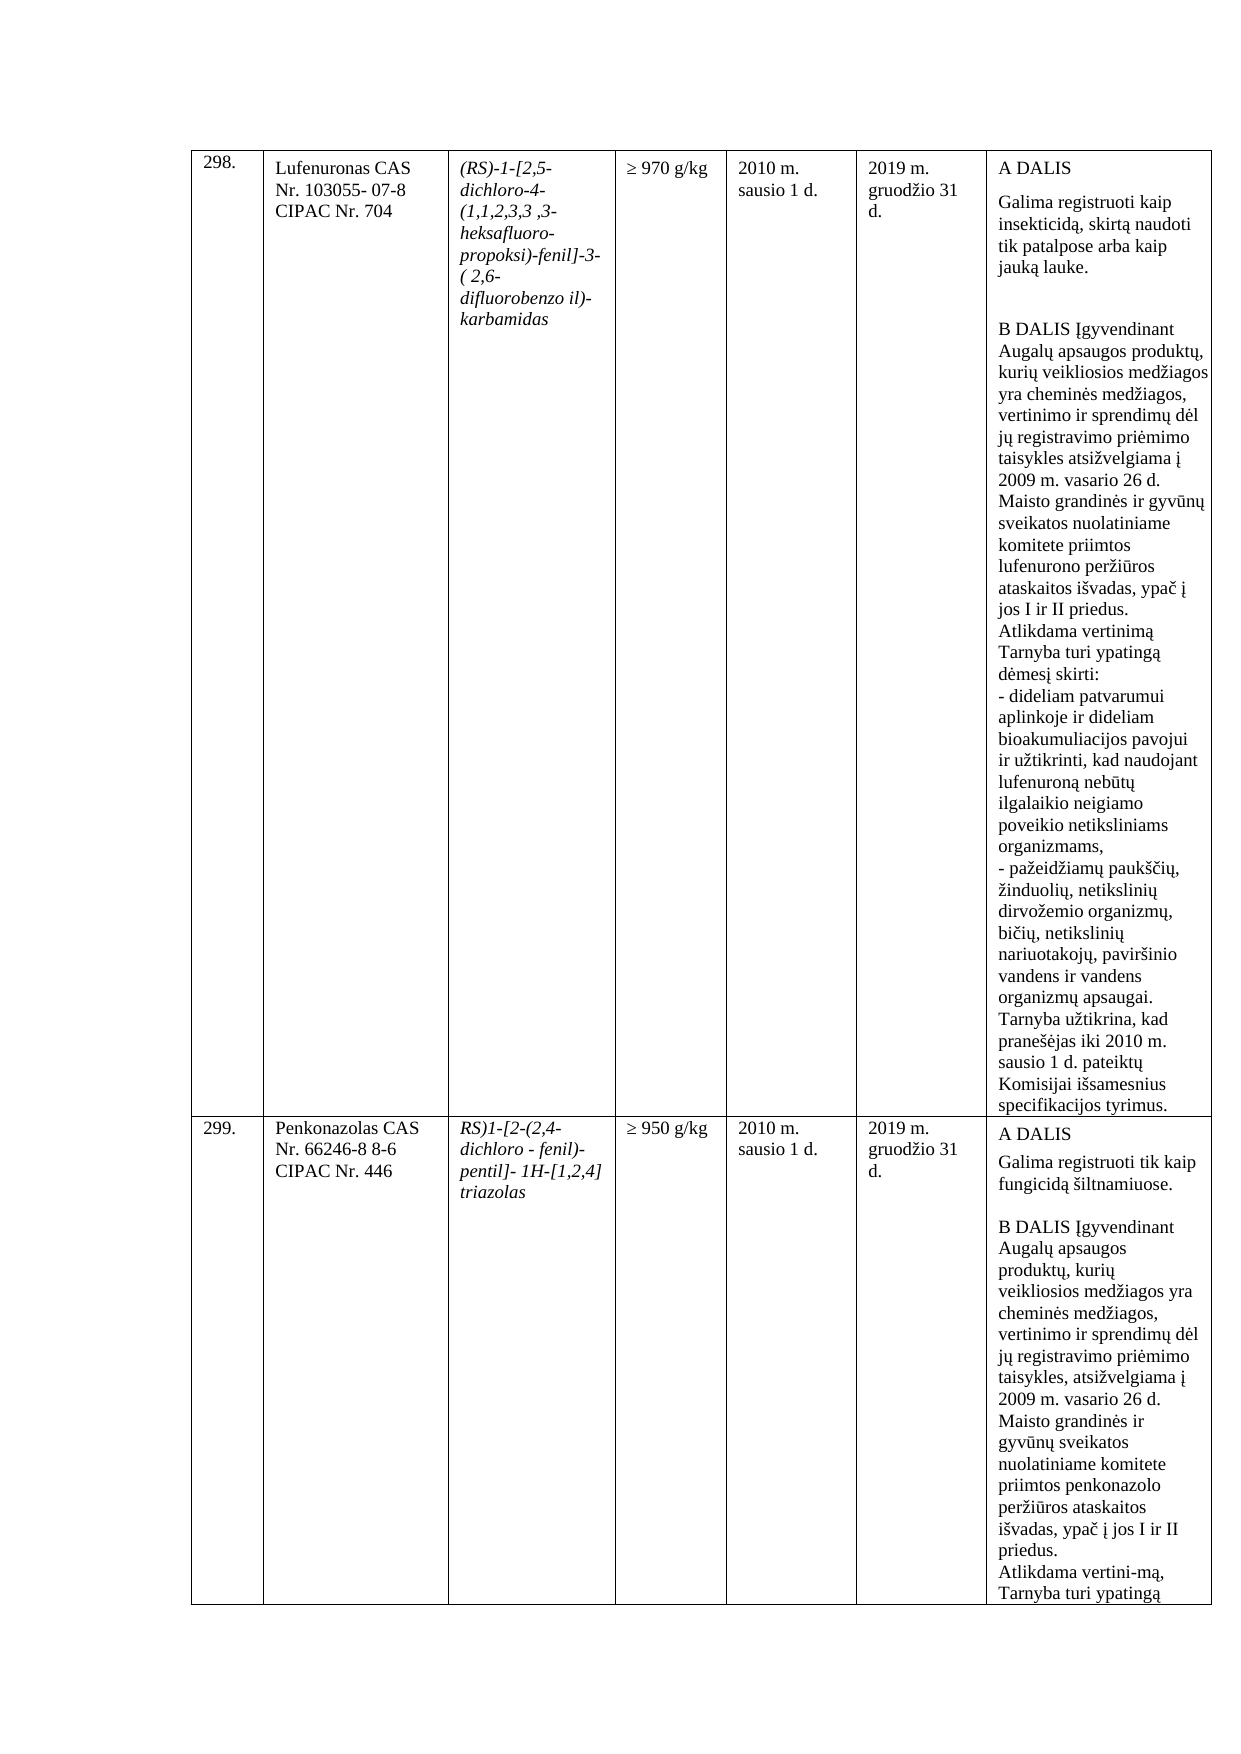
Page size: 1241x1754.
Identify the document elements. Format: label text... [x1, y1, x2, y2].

table_cell 299. [192, 1117, 263, 1604]
table_cell [187, 150, 191, 1116]
table_cell Penkonazolas CAS Nr. 66246-8 8-6 CIPAC Nr. 446 [264, 1117, 448, 1604]
table_cell RS)1-[2-(2,4-dichloro - fenil)-pentil]- 1H-[1,2,4] triazolas [449, 1117, 615, 1604]
table_cell 2010 m. sausio 1 d. [727, 151, 856, 1116]
table_cell A DALIS Galima registruoti kaip insekticidą, skirtą naudoti tik patalpose arba kaip jauką lauke. B DALIS Įgyvendinant Augalų apsaugos produktų, kurių veikliosios medžiagos yra cheminės medžiagos, vertinimo ir sprendimų dėl jų registravimo priėmimo taisykles atsižvelgiama į 2009 m. vasario 26 d. Maisto grandinės ir gyvūnų sveikatos nuolatiniame komitete priimtos lufenurono peržiūros ataskaitos išvadas, ypač į jos I ir II priedus. Atlikdama vertinimą Tarnyba turi ypatingą dėmesį skirti: - dideliam patvarumui aplinkoje ir dideliam bioakumuliacijos pavojui ir užtikrinti, kad naudojant lufenuroną nebūtų ilgalaikio neigiamo poveikio netiksliniams organizmams, - pažeidžiamų paukščių, žinduolių, netikslinių dirvožemio organizmų, bičių, netikslinių nariuotakojų, paviršinio vandens ir vandens organizmų apsaugai. Tarnyba užtikrina, kad pranešėjas iki 2010 m. sausio 1 d. pateiktų Komisijai išsamesnius specifikacijos tyrimus. [987, 151, 1211, 1116]
table_cell 298. [192, 151, 263, 1116]
table_cell (RS)-1-[2,5-dichloro-4- (1,1,2,3,3 ,3-heksafluoro-propoksi)-fenil]-3-( 2,6- difluorobenzo il)-karbamidas [449, 151, 615, 1116]
table_cell 2010 m. sausio 1 d. [727, 1117, 856, 1604]
table_cell ≥ 970 g/kg [616, 151, 726, 1116]
table_cell 2019 m. gruodžio 31 d. [857, 1117, 986, 1604]
table_cell ≥ 950 g/kg [616, 1117, 726, 1604]
table_cell 2019 m. gruodžio 31 d. [857, 151, 986, 1116]
table_cell [187, 1116, 191, 1604]
table_cell A DALIS Galima registruoti tik kaip fungicidą šiltnamiuose. B DALIS Įgyvendinant Augalų apsaugos produktų, kurių veikliosios medžiagos yra cheminės medžiagos, vertinimo ir sprendimų dėl jų registravimo priėmimo taisykles, atsižvelgiama į 2009 m. vasario 26 d. Maisto grandinės ir gyvūnų sveikatos nuolatiniame komitete priimtos penkonazolo peržiūros ataskaitos išvadas, ypač į jos I ir II priedus. Atlikdama vertini-mą, Tarnyba turi ypatingą [987, 1117, 1211, 1604]
table_cell Lufenuronas CAS Nr. 103055- 07-8 CIPAC Nr. 704 [264, 151, 448, 1116]
